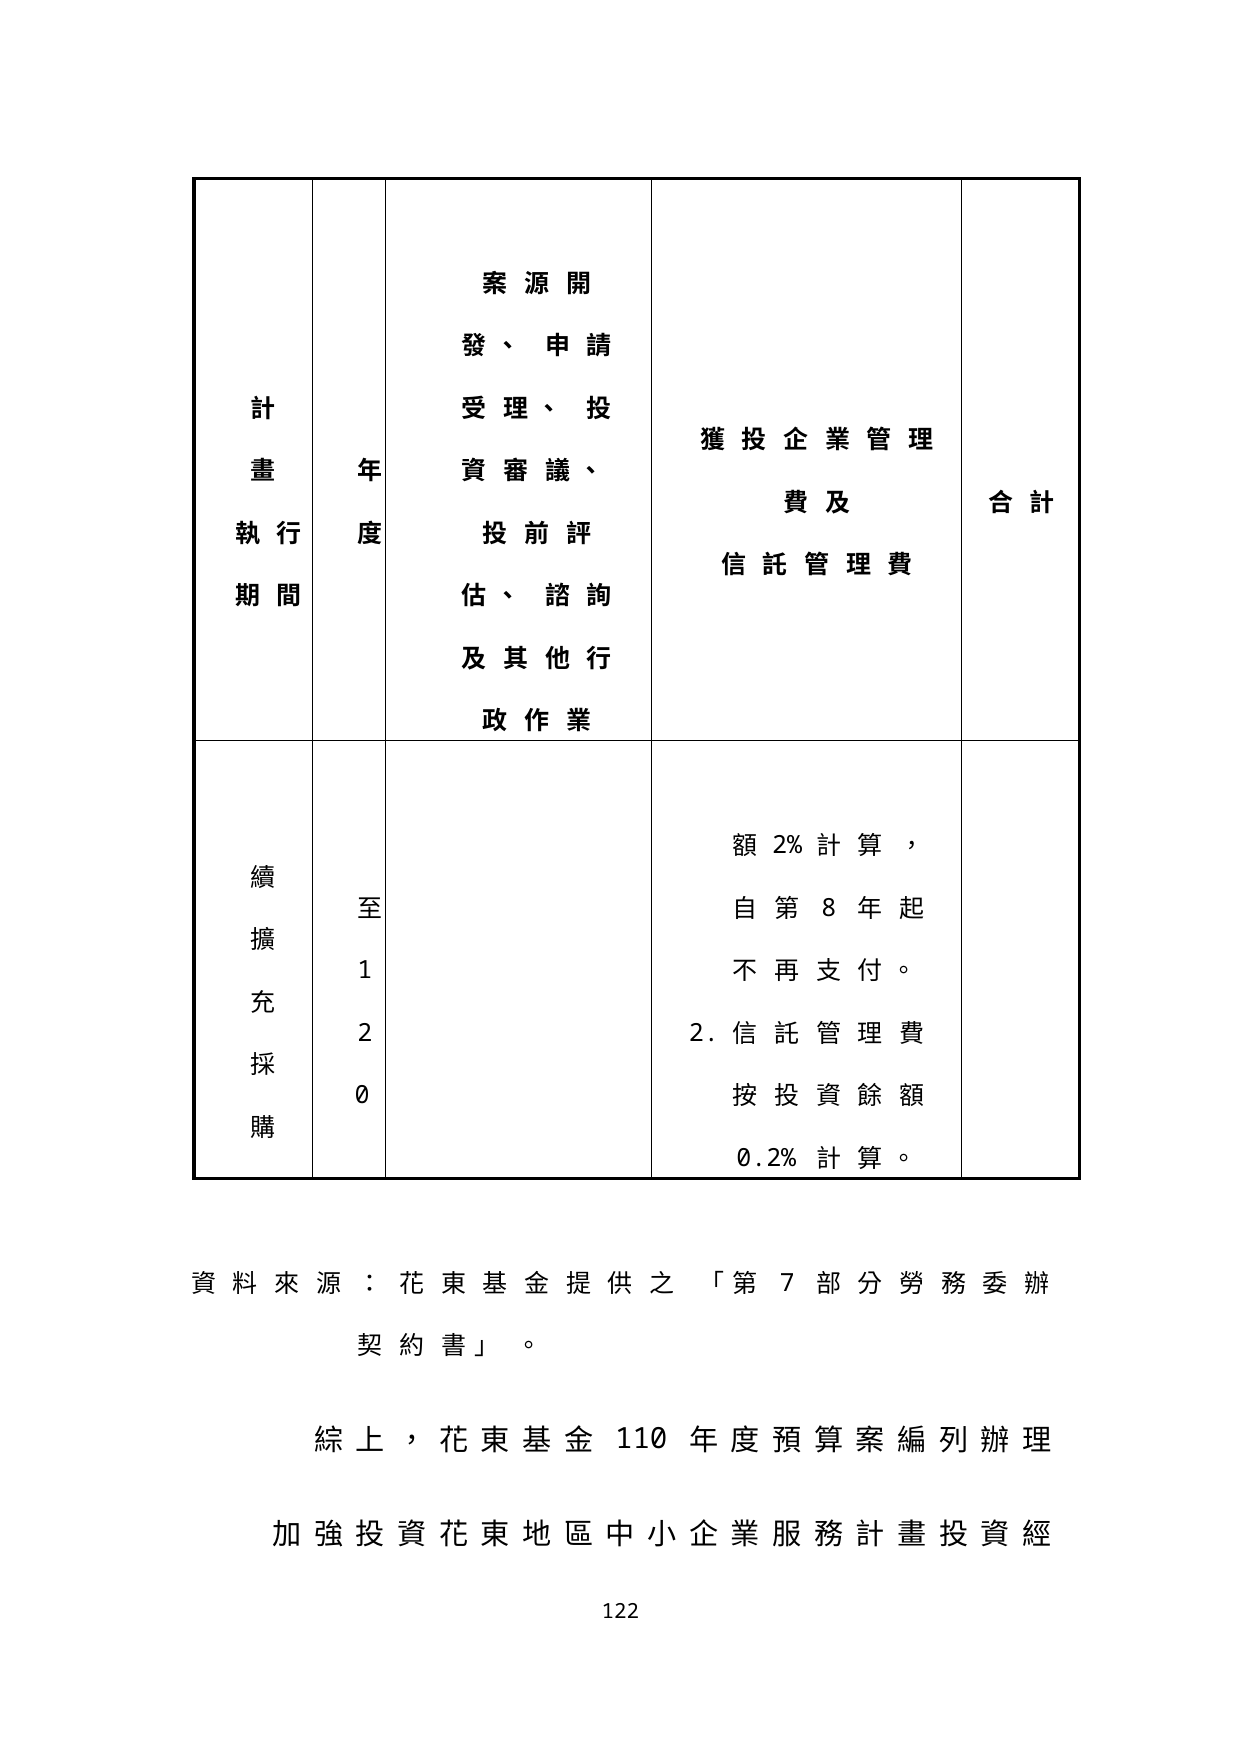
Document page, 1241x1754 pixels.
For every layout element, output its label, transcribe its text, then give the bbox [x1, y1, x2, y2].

table_cell 續擴充採購 [196, 741, 312, 1177]
table_cell - [962, 741, 1078, 1177]
table_cell - [386, 741, 651, 1177]
table_header 年度 [313, 180, 385, 740]
table_header 案源開發、申請受理、投資審議、投前評估、諮詢及其他行政作業 [386, 180, 651, 740]
table_header 獲投企業管理費及 信託管理費 [652, 180, 961, 740]
table_cell 至 120 [313, 741, 385, 1177]
table_header 合計 [962, 180, 1078, 740]
table_header 計畫 執行期間 [196, 180, 312, 740]
text 綜上，花東基金110年度預算案編列辦理加強投資花東地區中小企業服務計畫投資經 [242, 1365, 1058, 1552]
text 資料來源：花東基金提供之「第7部分勞務委辦契約書」。 [183, 1240, 1058, 1365]
table_cell 額2%計算，自第8年起不再支付。 2.信託管理費按投資餘額0.2%計算。 [652, 741, 961, 1177]
